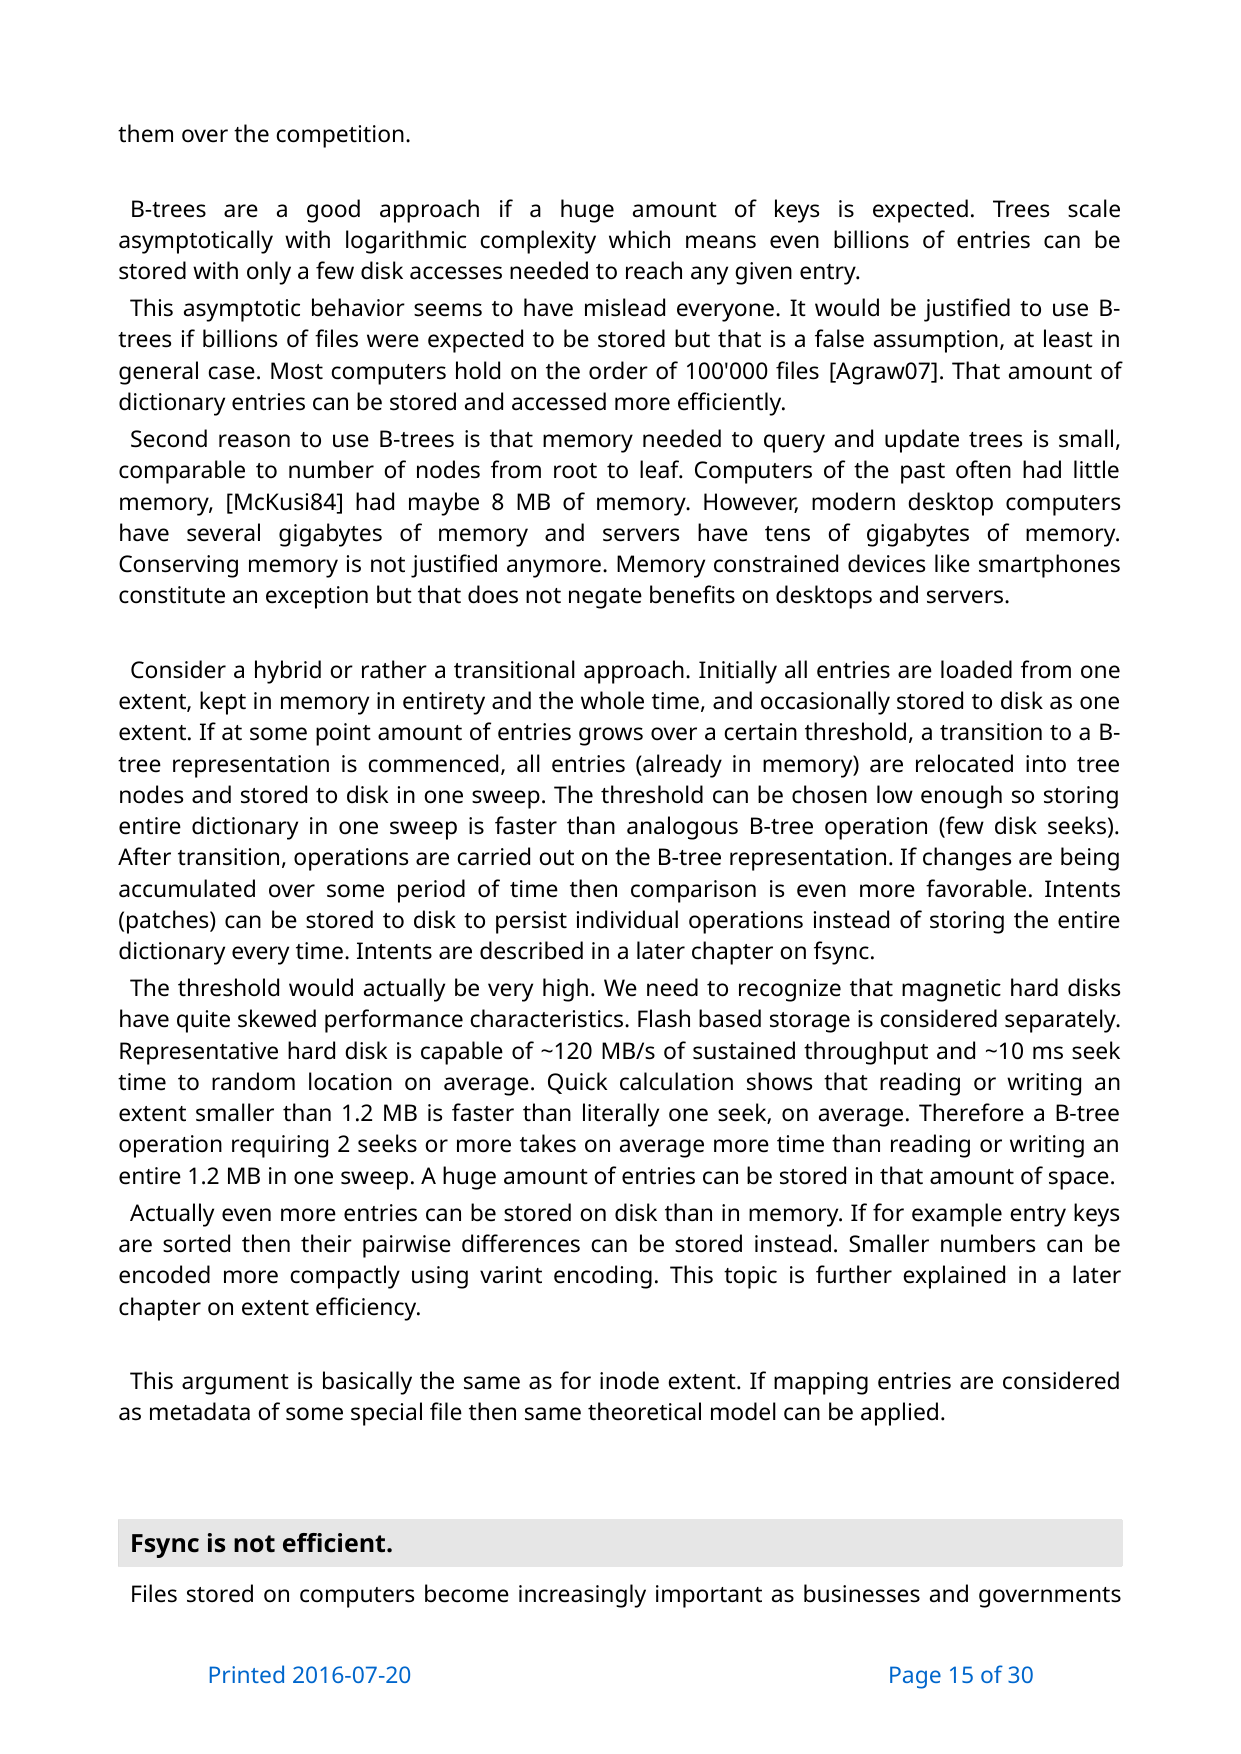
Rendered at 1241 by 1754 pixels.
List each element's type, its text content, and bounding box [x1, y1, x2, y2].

text Second reason to use B-trees is that memory needed to query and update trees is small, comparable to number of nodes from root to leaf. Computers of the past often had little memory, [McKusi84] had maybe 8 MB of memory. However, modern desktop computers have several gigabytes of memory and servers have tens of gigabytes of memory. Conserving memory is not justified anymore. Memory constrained devices like smartphones constitute an exception but that does not negate benefits on desktops and servers. [118, 423, 1122, 611]
text B-trees are a good approach if a huge amount of keys is expected. Trees scale asymptotically with logarithmic complexity which means even billions of entries can be stored with only a few disk accesses needed to reach any given entry. [118, 192, 1122, 286]
text This asymptotic behavior seems to have mislead everyone. It would be justified to use B-trees if billions of files were expected to be stored but that is a false assumption, at least in general case. Most computers hold on the order of 100'000 files [Agraw07]. That amount of dictionary entries can be stored and accessed more efficiently. [118, 292, 1122, 417]
text Actually even more entries can be stored on disk than in memory. If for example entry keys are sorted then their pairwise differences can be stored instead. Smaller numbers can be encoded more compactly using varint encoding. This topic is further explained in a later chapter on extent efficiency. [118, 1197, 1122, 1322]
text them over the competition. [118, 118, 1122, 149]
text Files stored on computers become increasingly important as businesses and governments [118, 1577, 1122, 1609]
text This argument is basically the same as for inode extent. If mapping entries are considered as metadata of some special file then same theoretical model can be applied. [118, 1365, 1122, 1427]
subtitle Fsync is not efficient. [119, 1521, 1122, 1566]
text Consider a hybrid or rather a transitional approach. Initially all entries are loaded from one extent, kept in memory in entirety and the whole time, and occasionally stored to disk as one extent. If at some point amount of entries grows over a certain threshold, a transition to a B-tree representation is commenced, all entries (already in memory) are relocated into tree nodes and stored to disk in one sweep. The threshold can be chosen low enough so storing entire dictionary in one sweep is faster than analogous B-tree operation (few disk seeks). After transition, operations are carried out on the B-tree representation. If changes are being accumulated over some period of time then comparison is even more favorable. Intents (patches) can be stored to disk to persist individual operations instead of storing the entire dictionary every time. Intents are described in a later chapter on fsync. [118, 654, 1122, 966]
text The threshold would actually be very high. We need to recognize that magnetic hard disks have quite skewed performance characteristics. Flash based storage is considered separately. Representative hard disk is capable of ~120 MB/s of sustained throughput and ~10 ms seek time to random location on average. Quick calculation shows that reading or writing an extent smaller than 1.2 MB is faster than literally one seek, on average. Therefore a B-tree operation requiring 2 seeks or more takes on average more time than reading or writing an entire 1.2 MB in one sweep. A huge amount of entries can be stored in that amount of space. [118, 972, 1122, 1191]
